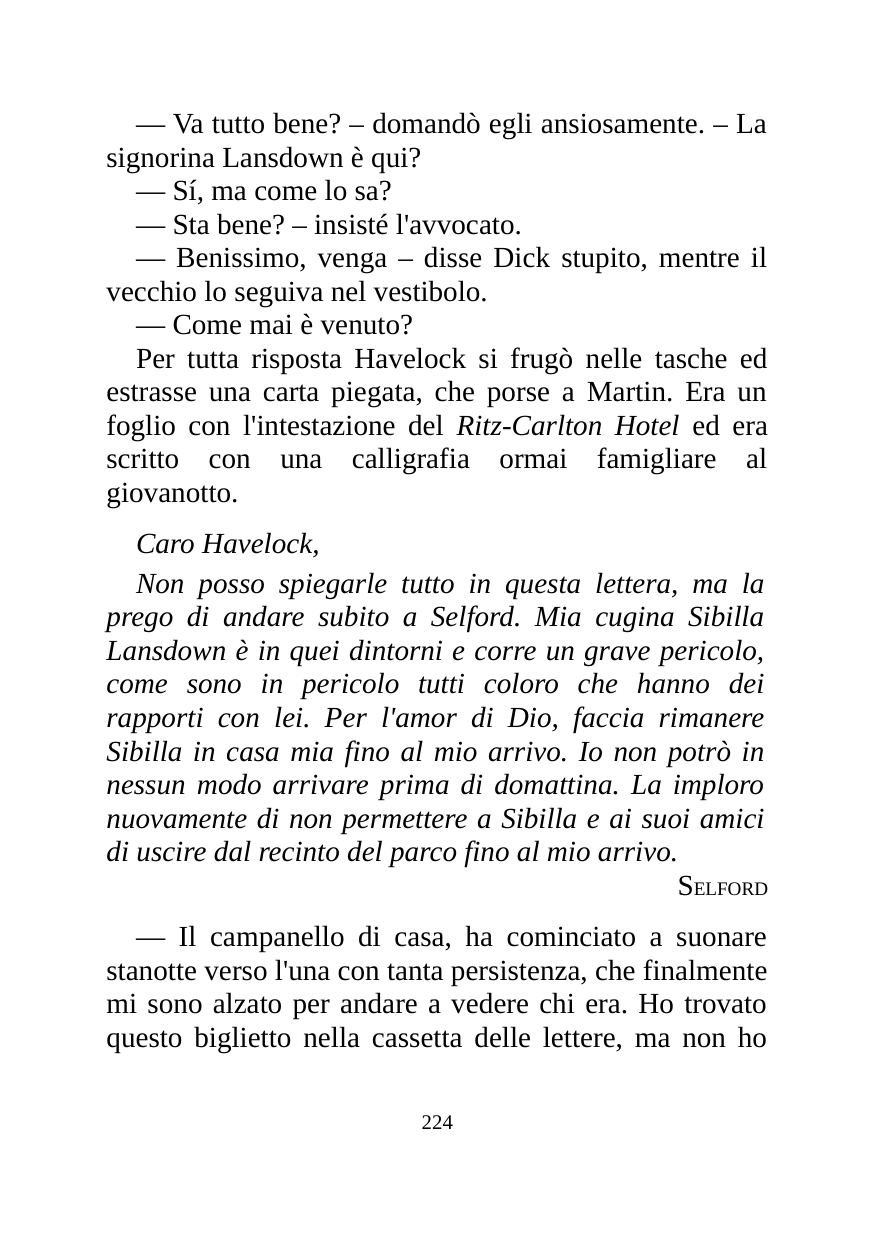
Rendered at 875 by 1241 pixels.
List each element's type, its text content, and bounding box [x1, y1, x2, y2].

text — Benissimo, venga – disse Dick stupito, mentre il vecchio lo seguiva nel vestibolo. [106, 240, 768, 307]
text Selford [106, 868, 768, 901]
text Per tutta risposta Havelock si frugò nelle tasche ed estrasse una carta piegata, che porse a Martin. Era un foglio con l'intestazione del Ritz-Carlton Hotel ed era scritto con una calligrafia ormai famigliare al giovanotto. [106, 341, 768, 509]
text — Il campanello di casa, ha cominciato a suonare stanotte verso l'una con tanta persistenza, che finalmente mi sono alzato per andare a vedere chi era. Ho trovato questo biglietto nella cassetta delle lettere, ma non ho [106, 919, 768, 1053]
text Caro Havelock, [106, 526, 768, 560]
text — Va tutto bene? – domandò egli ansiosamente. – La signorina Lansdown è qui? [106, 106, 768, 173]
text — Sta bene? – insisté l'avvocato. [106, 207, 768, 240]
text Non posso spiegarle tutto in questa lettera, ma la prego di andare subito a Selford. Mia cugina Sibilla Lansdown è in quei dintorni e corre un grave pericolo, come sono in pericolo tutti coloro che hanno dei rapporti con lei. Per l'amor di Dio, faccia rimanere Sibilla in casa mia fino al mio arrivo. Io non potrò in nessun modo arrivare prima di domattina. La imploro nuovamente di non permettere a Sibilla e ai suoi amici di uscire dal recinto del parco fino al mio arrivo. [106, 566, 768, 868]
text — Sí, ma come lo sa? [106, 173, 768, 207]
text — Come mai è venuto? [106, 307, 768, 341]
